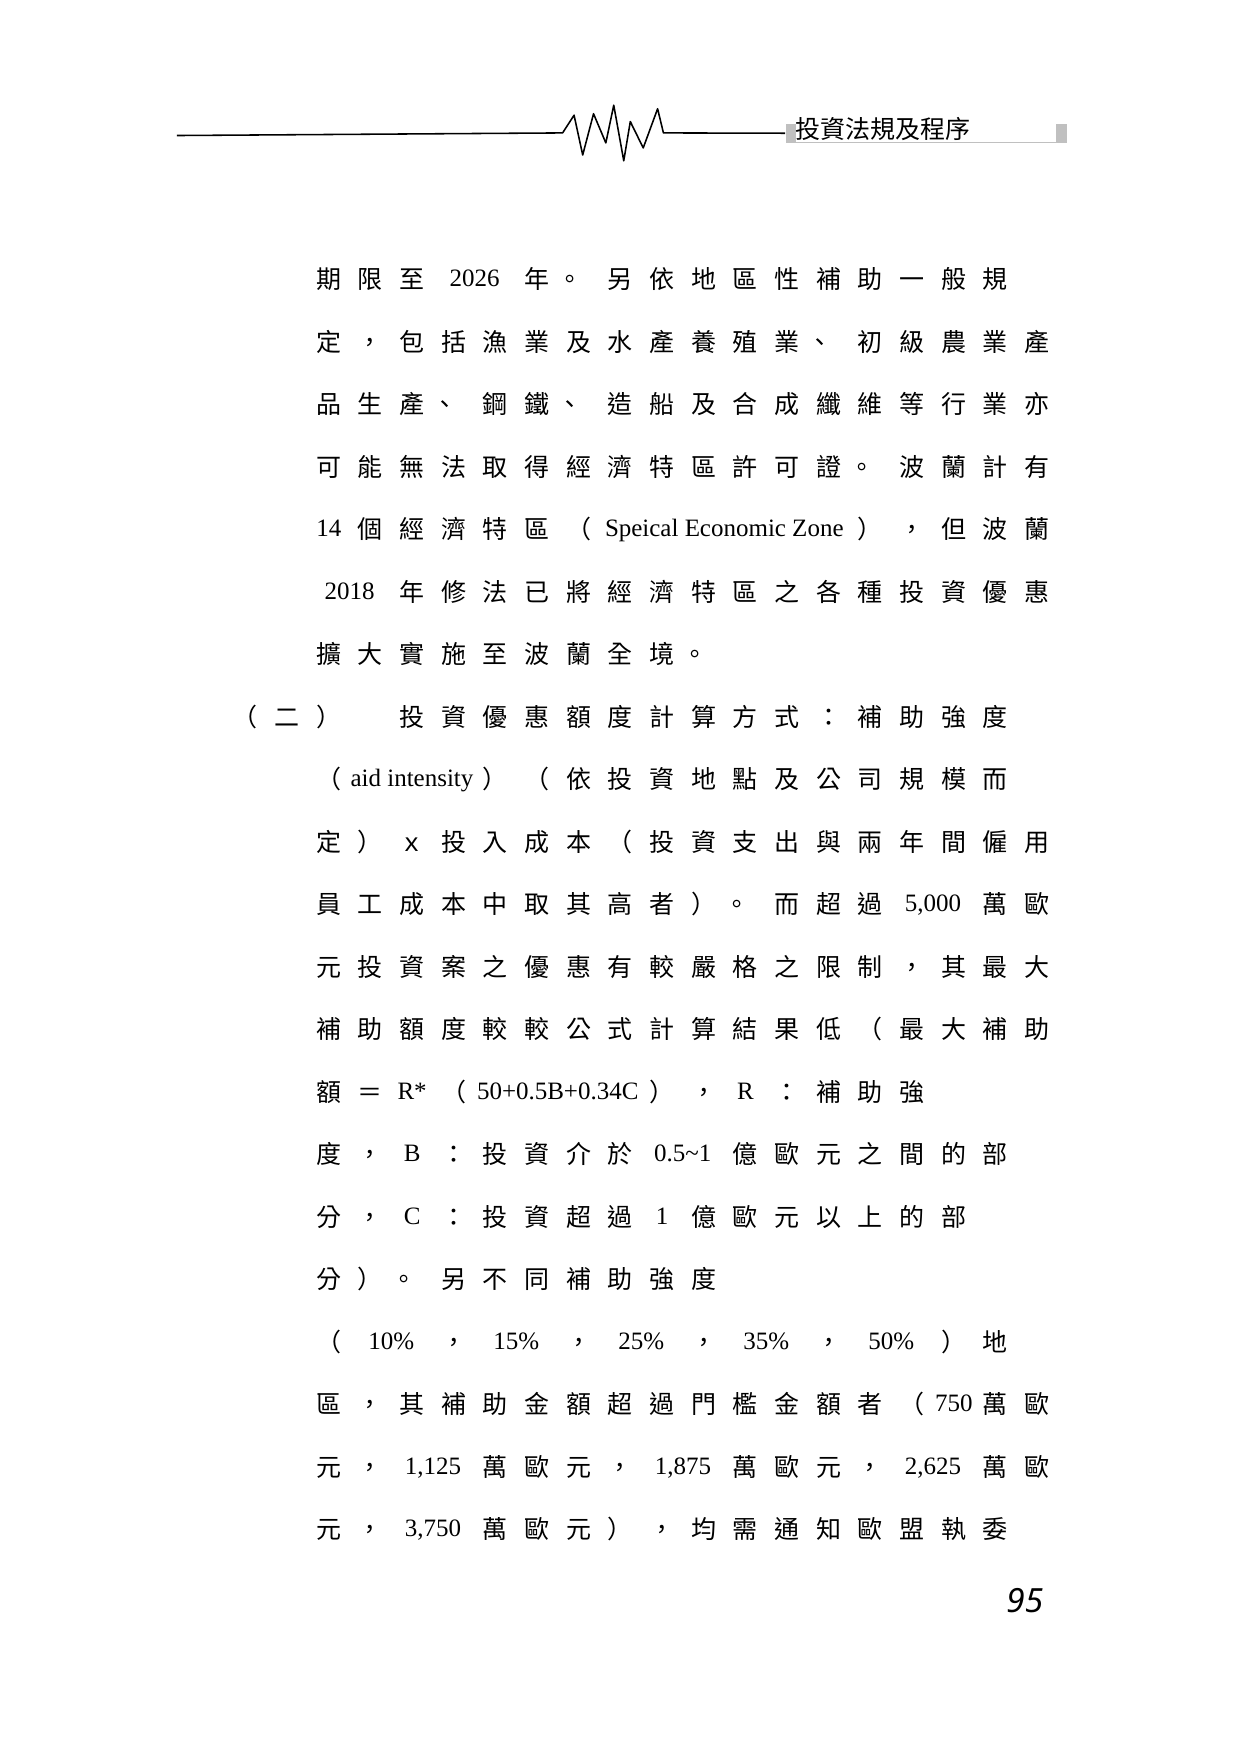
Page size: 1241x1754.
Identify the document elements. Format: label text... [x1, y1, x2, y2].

text 期限至2026年。另依地區性補助一般規定，包括漁業及水產養殖業、初級農業產品生產、鋼鐵、造船及合成纖維等行業亦可能無法取得經濟特區許可證。波蘭計有14個經濟特區（Speical Economic Zone），但波蘭2018年修法已將經濟特區之各種投資優惠擴大實施至波蘭全境。 [207, 236, 1058, 674]
text （二） 投資優惠額度計算方式：補助強度（aid intensity）（依投資地點及公司規模而定）ｘ投入成本（投資支出與兩年間僱用員工成本中取其高者）。而超過5,000萬歐元投資案之優惠有較嚴格之限制，其最大補助額度較較公式計算結果低（最大補助額＝R*（50+0.5B+0.34C），R：補助強度，B：投資介於0.5~1億歐元之間的部分，C：投資超過1億歐元以上的部分）。另不同補助強度（10%，15%，25%，35%，50%）地區，其補助金額超過門檻金額者（750萬歐元，1,125萬歐元，1,875萬歐元，2,625萬歐元，3,750萬歐元），均需通知歐盟執委 [207, 674, 1058, 1549]
